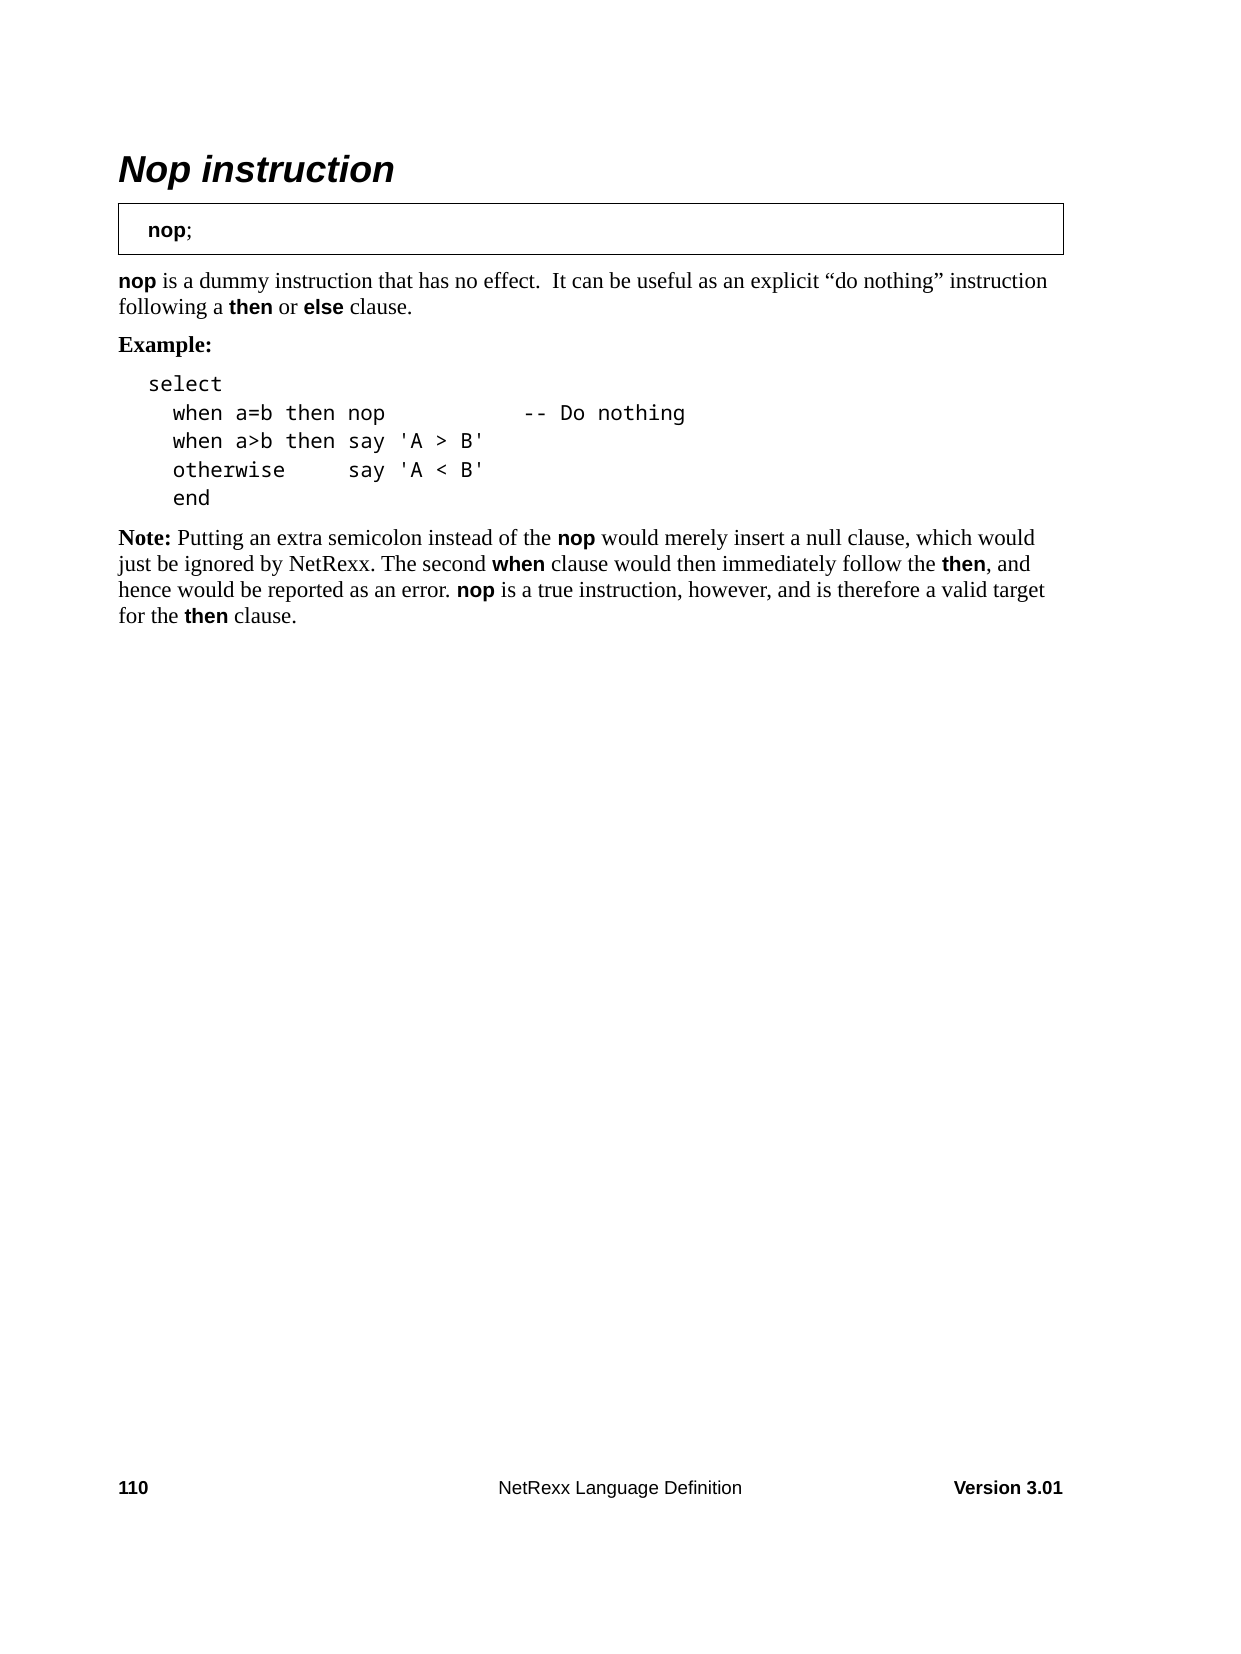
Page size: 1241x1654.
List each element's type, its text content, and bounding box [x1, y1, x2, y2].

subtitle Nop instruction [118, 148, 1063, 191]
text select when a=b then nop -- Do nothing when a>b then say 'A > B' otherwise say 'A < B' end [148, 369, 1063, 512]
table_header nop; [119, 204, 1063, 254]
text nop is a dummy instruction that has no effect. It can be useful as an explicit “do nothing” instruction following a then or else clause. [118, 267, 1063, 320]
text Example: [118, 331, 1063, 358]
text Note: Putting an extra semicolon instead of the nop would merely insert a null clause, which would just be ignored by NetRexx. The second when clause would then immediately follow the then, and hence would be reported as an error. nop is a true instruction, however, and is therefore a valid target for the then clause. [118, 523, 1063, 629]
